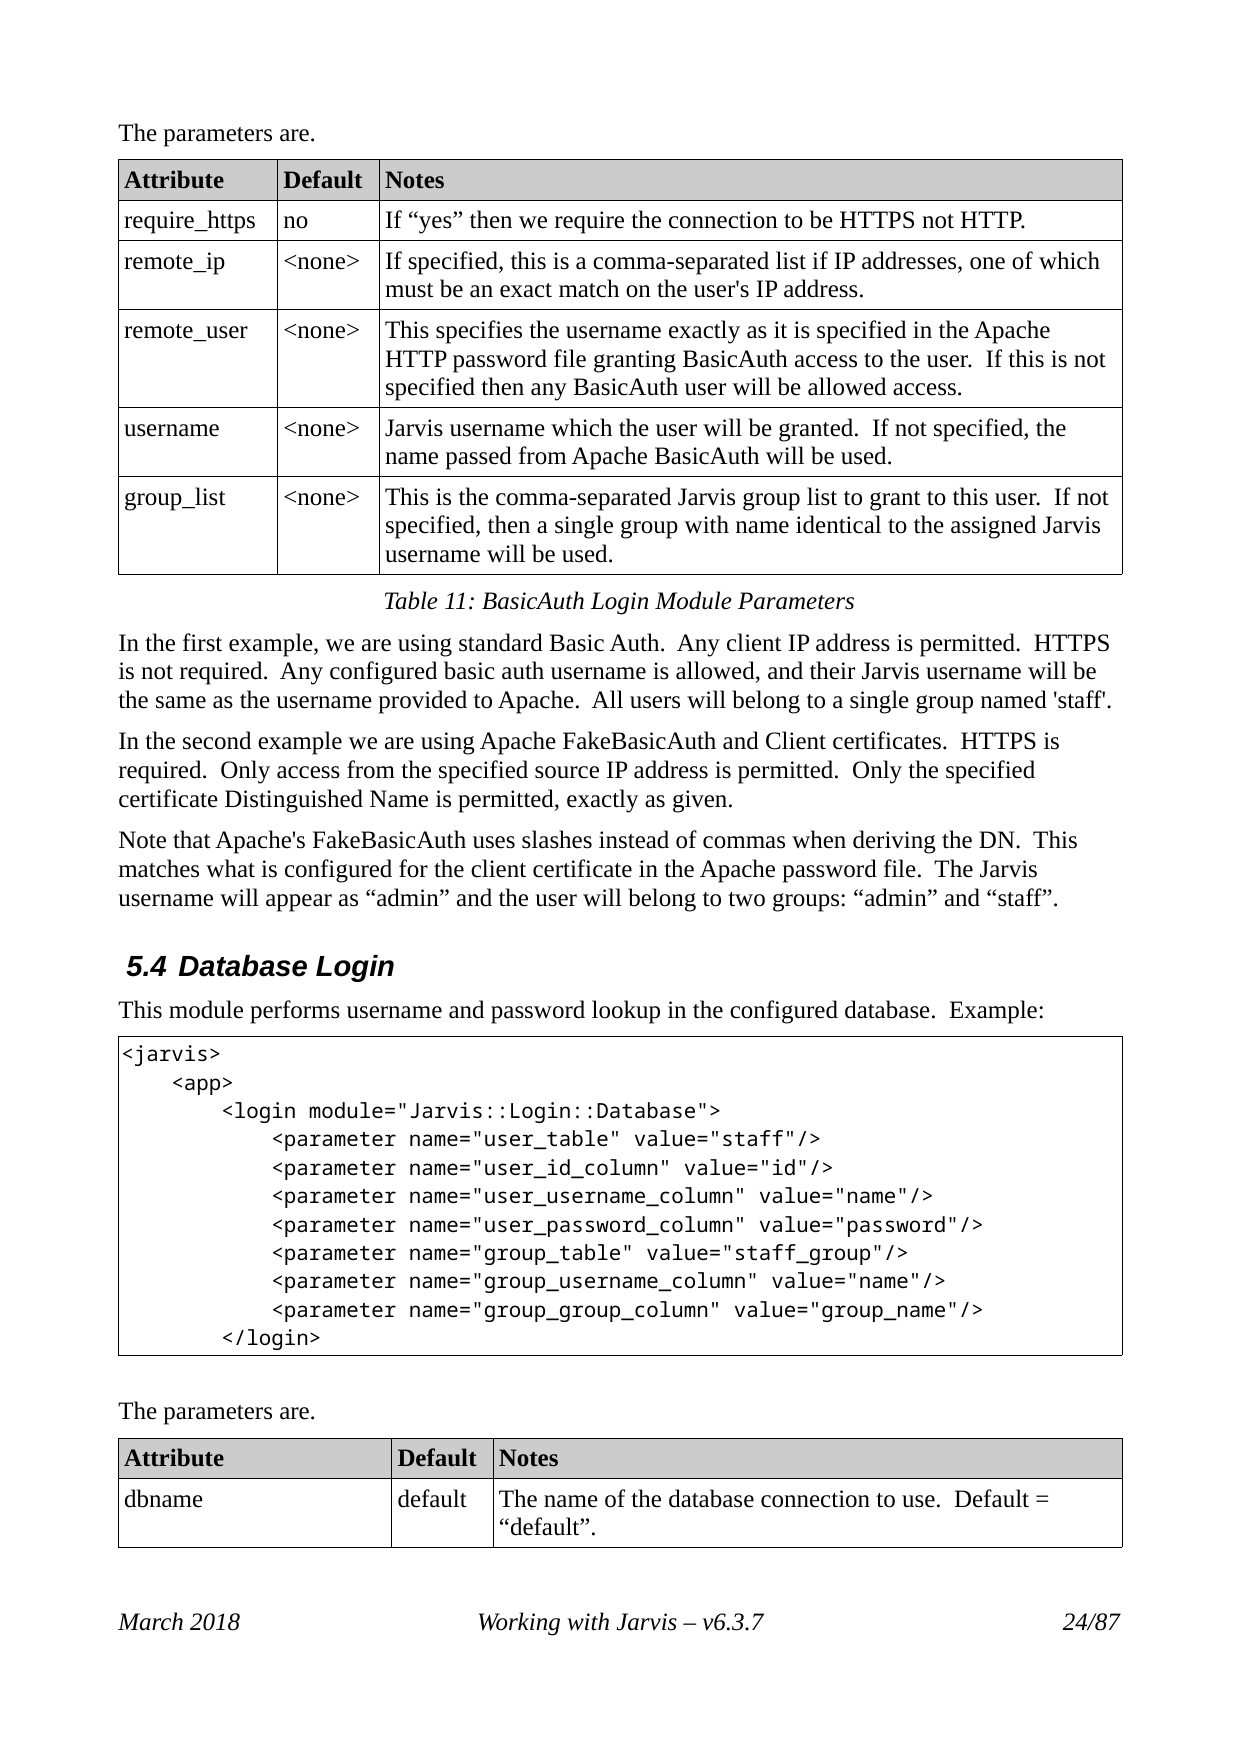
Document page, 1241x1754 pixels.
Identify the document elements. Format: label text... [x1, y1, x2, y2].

subtitle Database Login [118, 949, 1122, 982]
text This module performs username and password lookup in the configured database. Example: [118, 995, 1122, 1024]
text <app> [119, 1064, 1122, 1093]
table_cell no [278, 201, 379, 240]
table_cell <none> [278, 310, 379, 407]
text <jarvis> [119, 1037, 1122, 1064]
table_header Default [392, 1439, 493, 1478]
table_cell require_https [119, 201, 277, 240]
table_cell <none> [278, 408, 379, 476]
text <parameter name="user_username_column" value="name"/> [119, 1178, 1122, 1207]
table_header Attribute [119, 160, 277, 200]
text In the first example, we are using standard Basic Auth. Any client IP address is permitted. HTTPS is not required. Any configured basic auth username is allowed, and their Jarvis username will be the same as the username provided to Apache. All users will belong to a single group named 'staff'. [118, 628, 1122, 714]
table_cell If “yes” then we require the connection to be HTTPS not HTTP. [380, 201, 1122, 240]
table_header Notes [494, 1439, 1122, 1478]
table_cell If specified, this is a comma-separated list if IP addresses, one of which must be an exact match on the user's IP address. [380, 241, 1122, 309]
text <parameter name="user_table" value="staff"/> [119, 1121, 1122, 1150]
table_cell group_list [119, 477, 277, 574]
text The parameters are. [118, 1396, 1122, 1425]
table_cell This is the comma-separated Jarvis group list to grant to this user. If not specified, then a single group with name identical to the assigned Jarvis username will be used. [380, 477, 1122, 574]
text <parameter name="group_username_column" value="name"/> [119, 1264, 1122, 1292]
table_cell <none> [278, 241, 379, 309]
table_cell The name of the database connection to use. Default = “default”. [494, 1479, 1122, 1547]
text Table 11: BasicAuth Login Module Parameters [118, 586, 1122, 615]
text <login module="Jarvis::Login::Database"> [119, 1093, 1122, 1121]
table_cell This specifies the username exactly as it is specified in the Apache HTTP password file granting BasicAuth access to the user. If this is not specified then any BasicAuth user will be allowed access. [380, 310, 1122, 407]
table_header Default [278, 160, 379, 200]
table_cell default [392, 1479, 493, 1547]
table_cell remote_ip [119, 241, 277, 309]
table_header Notes [380, 160, 1122, 200]
text <parameter name="group_table" value="staff_group"/> [119, 1235, 1122, 1264]
text <parameter name="group_group_column" value="group_name"/> [119, 1292, 1122, 1321]
text In the second example we are using Apache FakeBasicAuth and Client certificates. HTTPS is required. Only access from the specified source IP address is permitted. Only the specified certificate Distinguished Name is permitted, exactly as given. [118, 726, 1122, 813]
table_cell dbname [119, 1479, 391, 1547]
table_cell Jarvis username which the user will be granted. If not specified, the name passed from Apache BasicAuth will be used. [380, 408, 1122, 476]
table_cell <none> [278, 477, 379, 574]
text <parameter name="user_password_column" value="password"/> [119, 1207, 1122, 1235]
table_cell remote_user [119, 310, 277, 407]
text Note that Apache's FakeBasicAuth uses slashes instead of commas when deriving the DN. This matches what is configured for the client certificate in the Apache password file. The Jarvis username will appear as “admin” and the user will belong to two groups: “admin” and “staff”. [118, 825, 1122, 911]
table_cell username [119, 408, 277, 476]
text </login> [119, 1321, 1122, 1355]
table_header Attribute [119, 1439, 391, 1478]
text The parameters are. [118, 118, 1122, 147]
text <parameter name="user_id_column" value="id"/> [119, 1150, 1122, 1178]
